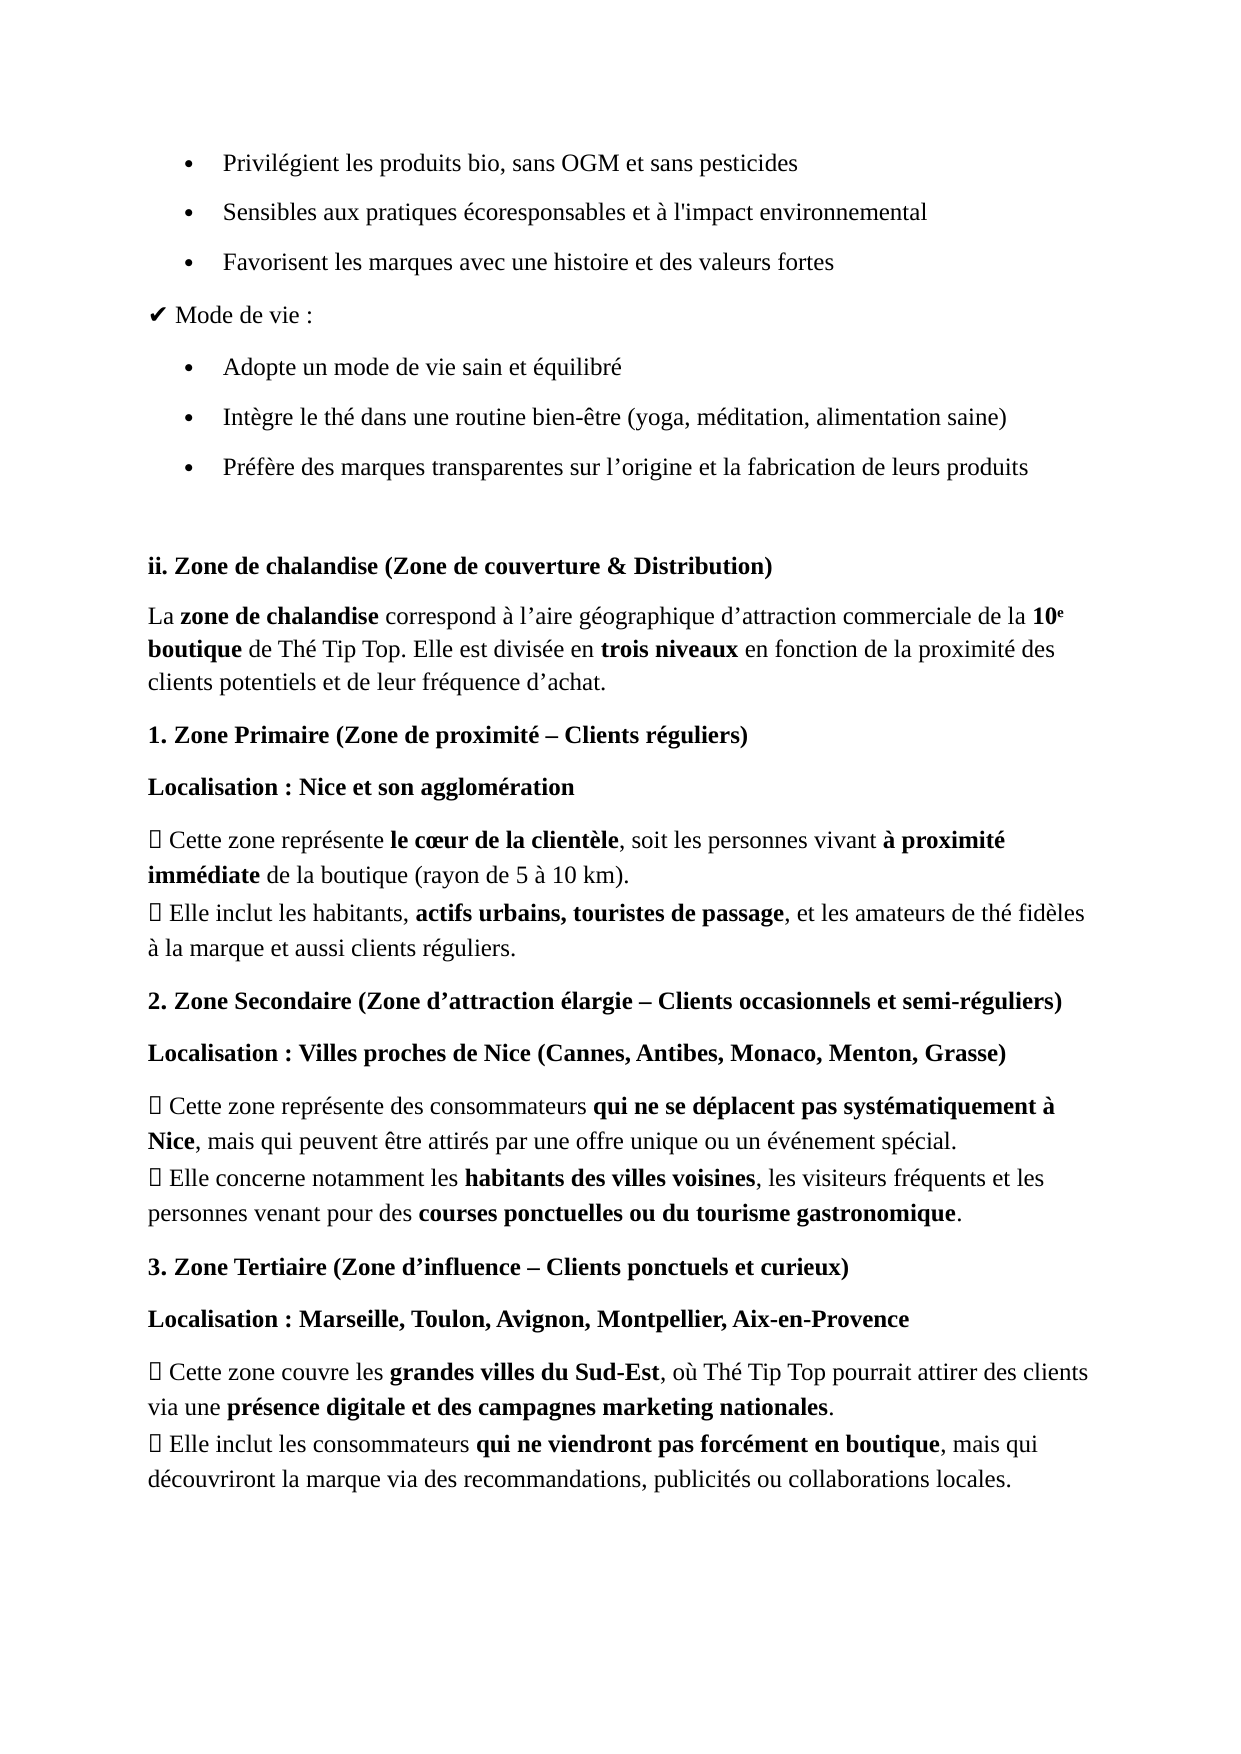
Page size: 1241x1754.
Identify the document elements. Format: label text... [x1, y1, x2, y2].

text 🔹 Cette zone couvre les grandes villes du Sud-Est, où Thé Tip Top pourrait attirer des clients via une présence digitale et des campagnes marketing nationales. 🔹 Elle inclut les consommateurs qui ne viendront pas forcément en boutique, mais qui découvriront la marque via des recommandations, publicités ou collaborations locales. [148, 1354, 1093, 1493]
text La zone de chalandise correspond à l’aire géographique d’attraction commerciale de la 10ᵉ boutique de Thé Tip Top. Elle est divisée en trois niveaux en fonction de la proximité des clients potentiels et de leur fréquence d’achat. [148, 601, 1093, 696]
text 🔹 Cette zone représente des consommateurs qui ne se déplacent pas systématiquement à Nice, mais qui peuvent être attirés par une offre unique ou un événement spécial. 🔹 Elle concerne notamment les habitants des villes voisines, les visiteurs fréquents et les personnes venant pour des courses ponctuelles ou du tourisme gastronomique. [148, 1088, 1093, 1227]
list Adopte un mode de vie sain et équilibré [185, 352, 1093, 381]
text ✔ Mode de vie : [148, 297, 1093, 331]
text 3️. Zone Tertiaire (Zone d’influence – Clients ponctuels et curieux) [148, 1248, 1093, 1282]
list Intègre le thé dans une routine bien-être (yoga, méditation, alimentation saine) [185, 402, 1093, 431]
list Favorisent les marques avec une histoire et des valeurs fortes [185, 247, 1093, 276]
text 2️. Zone Secondaire (Zone d’attraction élargie – Clients occasionnels et semi-réguliers) [148, 982, 1093, 1016]
text Localisation : Villes proches de Nice (Cannes, Antibes, Monaco, Menton, Grasse) [148, 1038, 1093, 1067]
list Préfère des marques transparentes sur l’origine et la fabrication de leurs produits [185, 452, 1093, 481]
text Localisation : Nice et son agglomération [148, 772, 1093, 801]
text ii. Zone de chalandise (Zone de couverture & Distribution) [148, 551, 1093, 580]
text Localisation : Marseille, Toulon, Avignon, Montpellier, Aix-en-Provence [148, 1304, 1093, 1333]
text 🔹 Cette zone représente le cœur de la clientèle, soit les personnes vivant à proximité immédiate de la boutique (rayon de 5 à 10 km). 🔹 Elle inclut les habitants, actifs urbains, touristes de passage, et les amateurs de thé fidèles à la marque et aussi clients réguliers. [148, 822, 1093, 961]
list Sensibles aux pratiques écoresponsables et à l'impact environnemental [185, 197, 1093, 226]
text 1️. Zone Primaire (Zone de proximité – Clients réguliers) [148, 717, 1093, 751]
list Privilégient les produits bio, sans OGM et sans pesticides [185, 148, 1093, 176]
